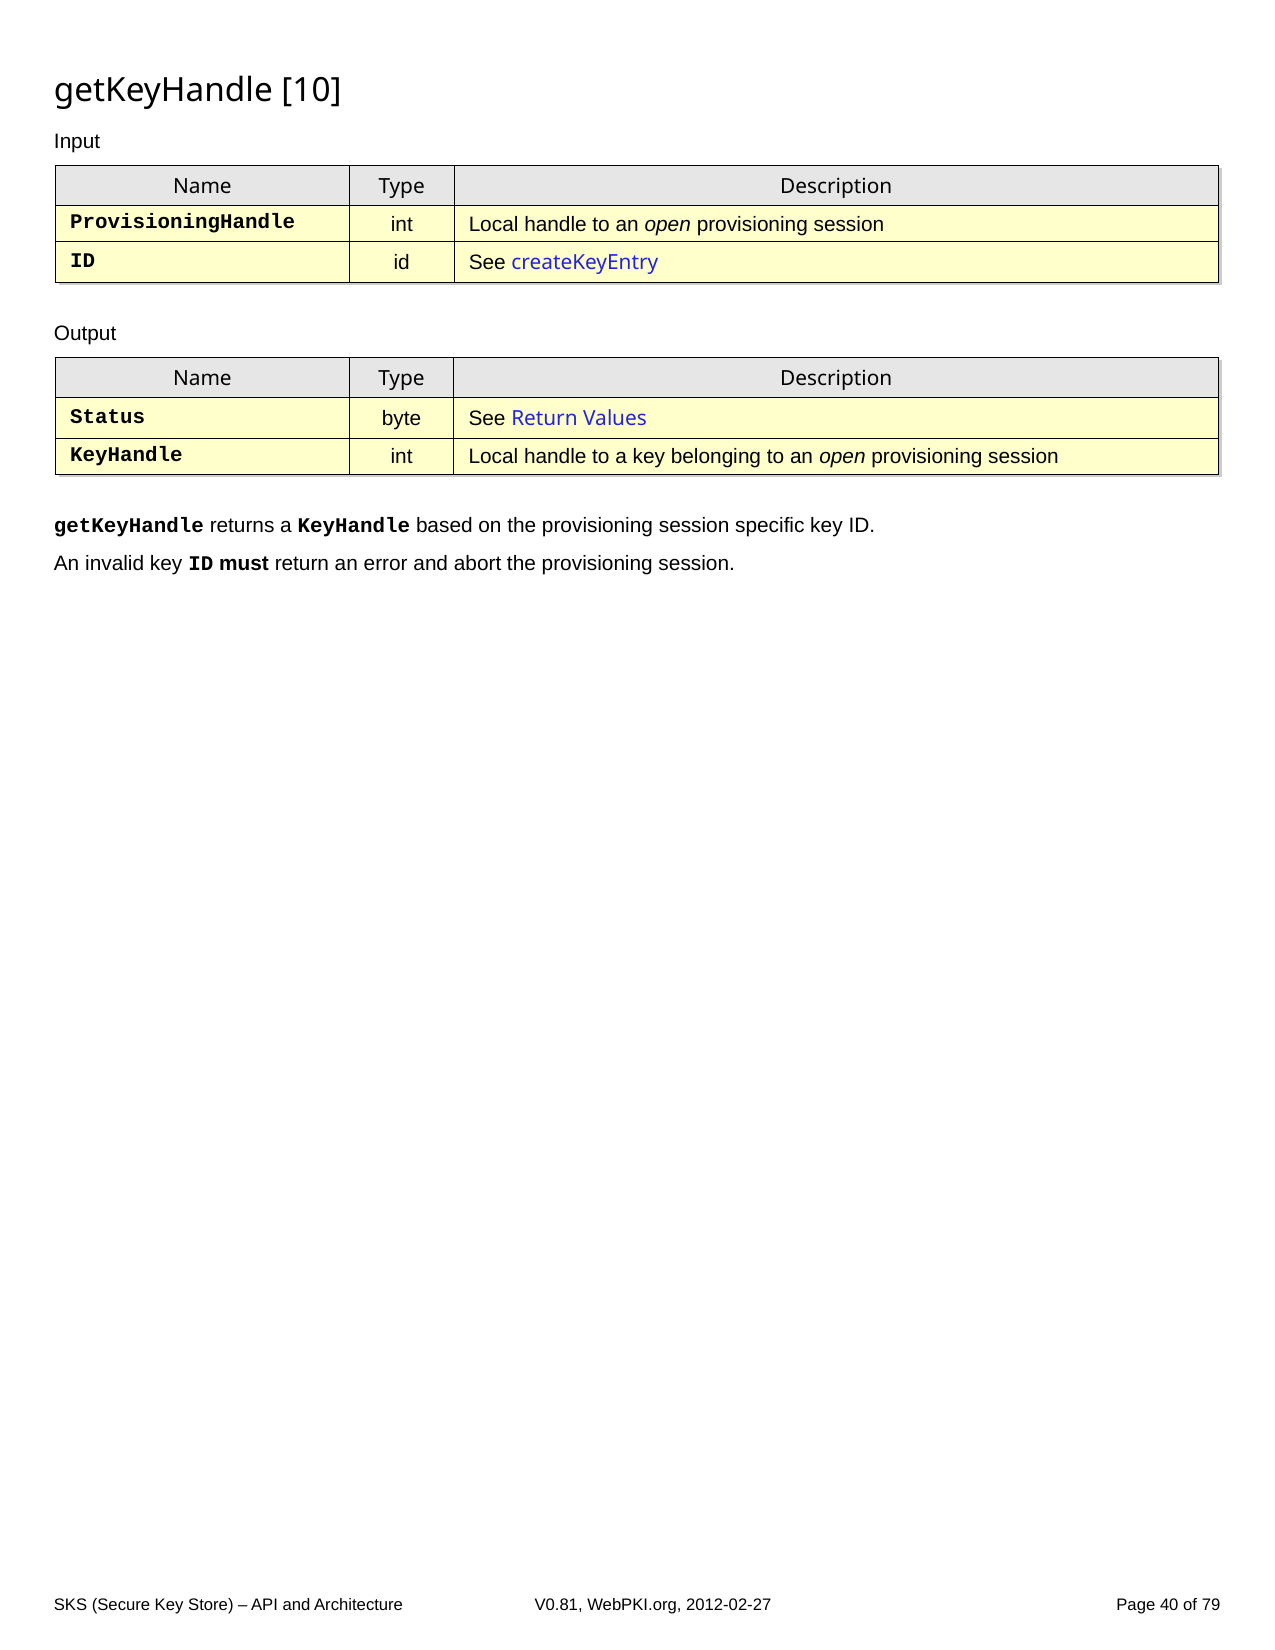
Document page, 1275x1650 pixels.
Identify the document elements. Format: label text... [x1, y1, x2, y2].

table_cell ID [56, 242, 349, 282]
table_cell See createKeyEntry [455, 242, 1218, 282]
table_header Description [454, 358, 1218, 397]
table_cell byte [350, 398, 453, 438]
table_header Type [350, 358, 453, 397]
table_header Type [350, 166, 454, 205]
table_cell Local handle to a key belonging to an open provisioning session [454, 439, 1218, 473]
table_header Name [56, 358, 349, 397]
text An invalid key ID must return an error and abort the provisioning session. [54, 551, 1221, 576]
table_header Description [455, 166, 1218, 205]
table_cell int [350, 206, 454, 241]
table_cell id [350, 242, 454, 282]
table_cell int [350, 439, 453, 473]
table_cell KeyHandle [56, 439, 349, 473]
text Input [54, 129, 1221, 153]
text Output [54, 321, 1221, 345]
table_header Name [56, 166, 349, 205]
table_cell Local handle to an open provisioning session [455, 206, 1218, 241]
text getKeyHandle returns a KeyHandle based on the provisioning session specific key ID. [54, 513, 1221, 539]
table_cell See Return Values [454, 398, 1218, 438]
table_cell ProvisioningHandle [56, 206, 349, 241]
table_cell Status [56, 398, 349, 438]
subtitle getKeyHandle [10] [54, 66, 1221, 111]
